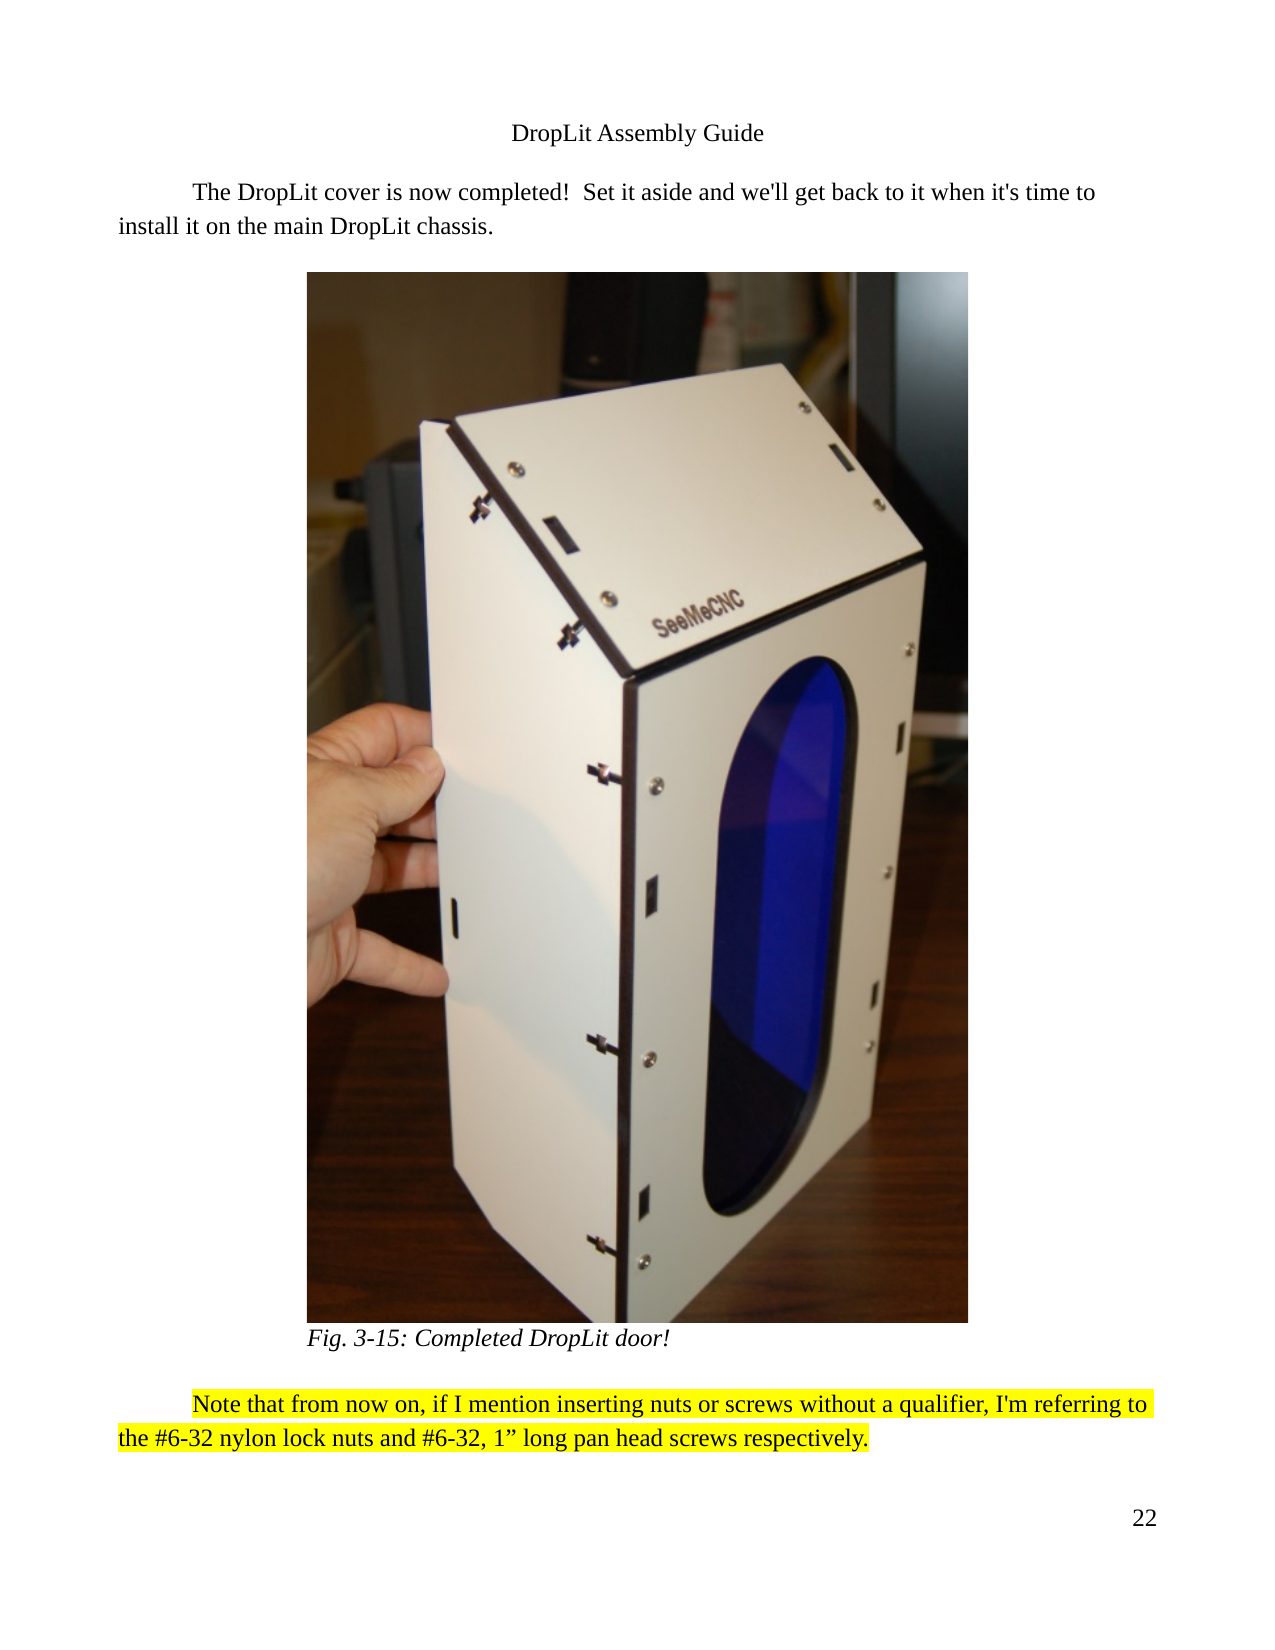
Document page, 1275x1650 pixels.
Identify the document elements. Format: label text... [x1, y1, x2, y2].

text The DropLit cover is now completed! Set it aside and we'll get back to it when it's time to install it on the main DropLit chassis. [118, 177, 1157, 240]
text Note that from now on, if I mention inserting nuts or screws without a qualifier, I'm referring to the #6-32 nylon lock nuts and #6-32, 1” long pan head screws respectively. [118, 1389, 1157, 1452]
text Fig. 3-15: Completed DropLit door! [307, 1323, 968, 1352]
picture [306, 272, 969, 1323]
